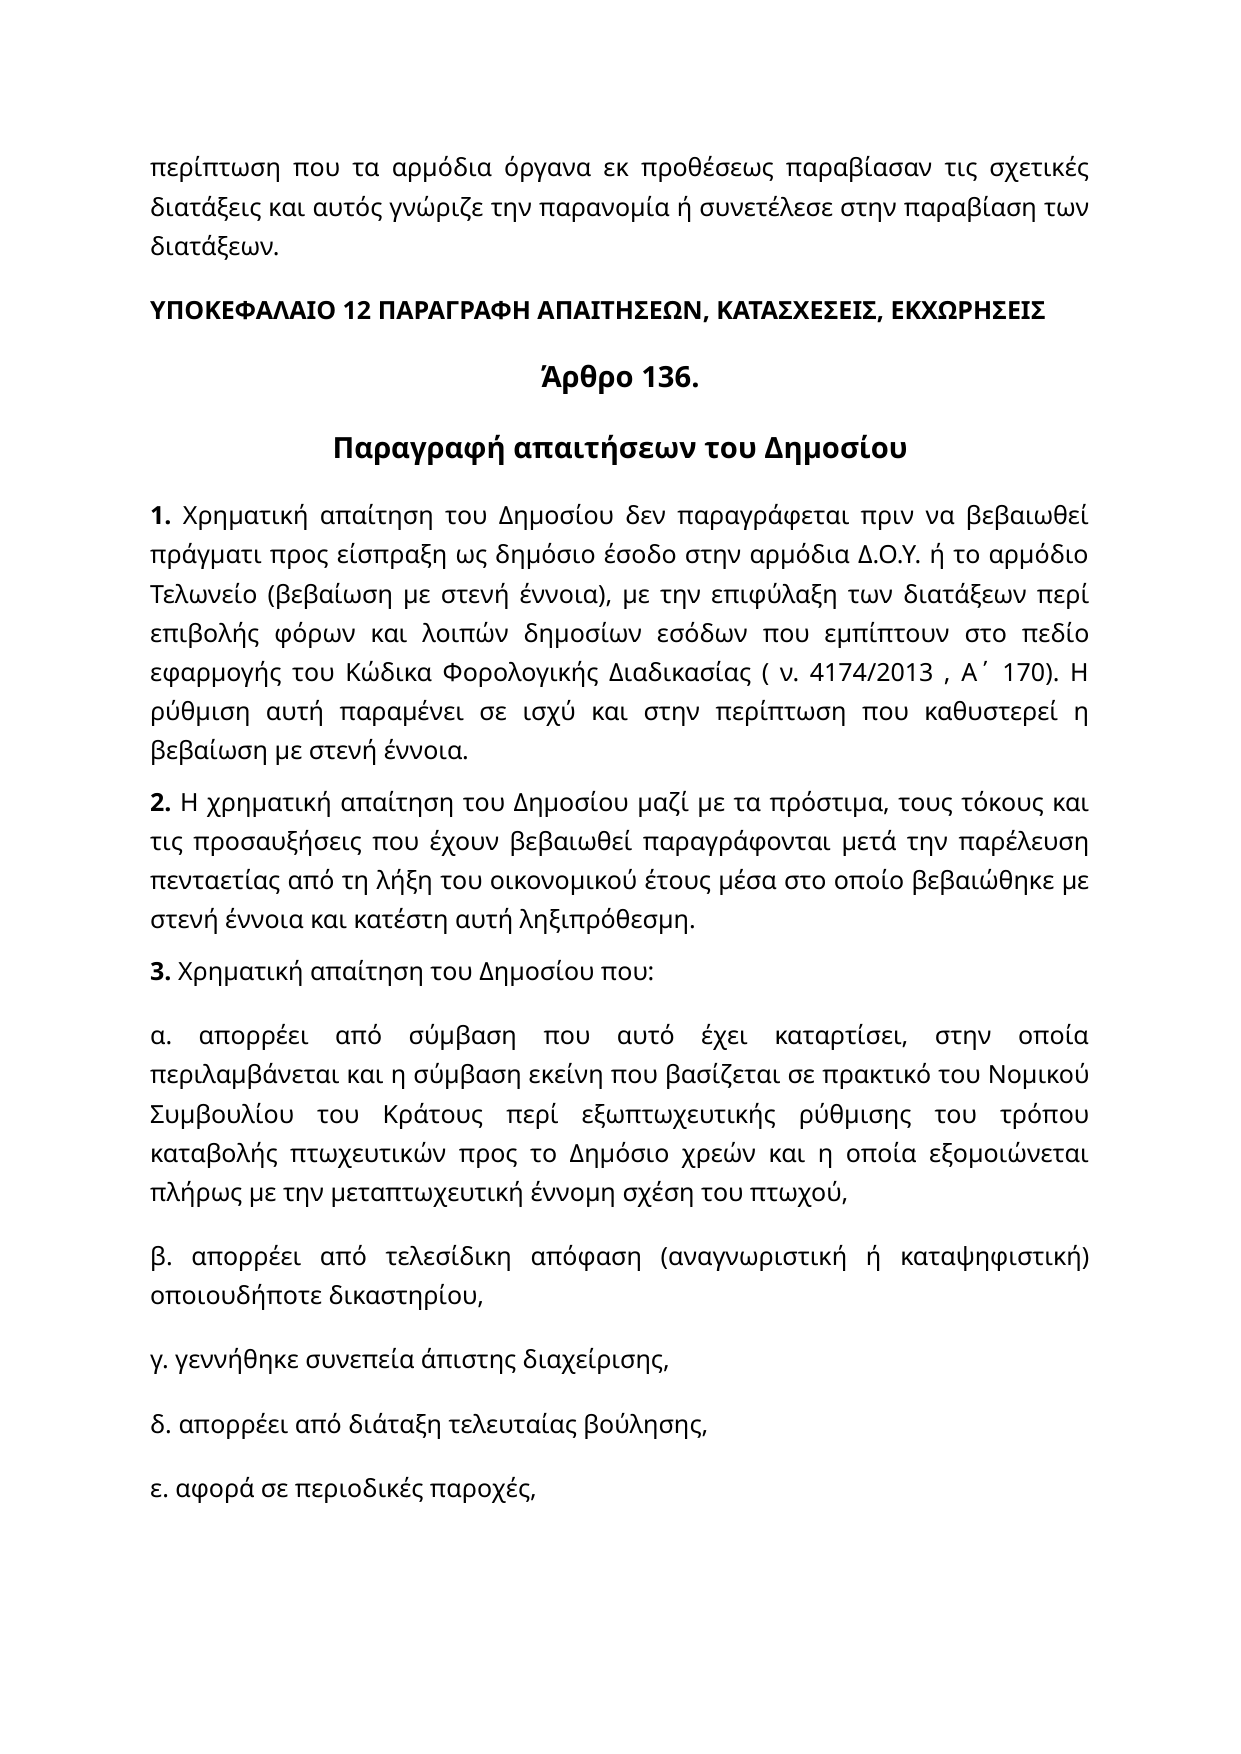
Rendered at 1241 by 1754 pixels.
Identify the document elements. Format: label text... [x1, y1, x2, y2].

subtitle Άρθρο 136. [150, 357, 1090, 396]
text ε. αφορά σε περιοδικές παροχές, [150, 1470, 1090, 1504]
text δ. απορρέει από διάταξη τελευταίας βούλησης, [150, 1406, 1090, 1440]
text 1. Χρηματική απαίτηση του Δημοσίου δεν παραγράφεται πριν να βεβαιωθεί πράγματι προς είσπραξη ως δημόσιο έσοδο στην αρμόδια Δ.Ο.Υ. ή το αρμόδιο Τελωνείο (βεβαίωση με στενή έννοια), με την επιφύλαξη των διατάξεων περί επιβολής φόρων και λοιπών δημοσίων εσόδων που εμπίπτουν στο πεδίο εφαρμογής του Κώδικα Φορολογικής Διαδικασίας ( ν. 4174/2013 , Α΄ 170). Η ρύθμιση αυτή παραμένει σε ισχύ και στην περίπτωση που καθυστερεί η βεβαίωση με στενή έννοια. [150, 498, 1090, 767]
text γ. γεννήθηκε συνεπεία άπιστης διαχείρισης, [150, 1342, 1090, 1376]
subtitle Παραγραφή απαιτήσεων του Δημοσίου [150, 427, 1090, 467]
text περίπτωση που τα αρμόδια όργανα εκ προθέσεως παραβίασαν τις σχετικές διατάξεις και αυτός γνώριζε την παρανομία ή συνετέλεσε στην παραβίαση των διατάξεων. [150, 150, 1090, 262]
text β. απορρέει από τελεσίδικη απόφαση (αναγνωριστική ή καταψηφιστική) οποιουδήποτε δικαστηρίου, [150, 1239, 1090, 1312]
text ΥΠΟΚΕΦΑΛΑΙΟ 12 ΠΑΡΑΓΡΑΦΗ ΑΠΑΙΤΗΣΕΩΝ, ΚΑΤΑΣΧΕΣΕΙΣ, ΕΚΧΩΡΗΣΕΙΣ [150, 292, 1090, 327]
text 2. Η χρηματική απαίτηση του Δημοσίου μαζί με τα πρόστιμα, τους τόκους και τις προσαυξήσεις που έχουν βεβαιωθεί παραγράφονται μετά την παρέλευση πενταετίας από τη λήξη του οικονομικού έτους μέσα στο οποίο βεβαιώθηκε με στενή έννοια και κατέστη αυτή ληξιπρόθεσμη. [150, 784, 1090, 936]
text α. απορρέει από σύμβαση που αυτό έχει καταρτίσει, στην οποία περιλαμβάνεται και η σύμβαση εκείνη που βασίζεται σε πρακτικό του Νομικού Συμβουλίου του Κράτους περί εξωπτωχευτικής ρύθμισης του τρόπου καταβολής πτωχευτικών προς το Δημόσιο χρεών και η οποία εξομοιώνεται πλήρως με την μεταπτωχευτική έννομη σχέση του πτωχού, [150, 1018, 1090, 1209]
text 3. Χρηματική απαίτηση του Δημοσίου που: [150, 954, 1090, 988]
